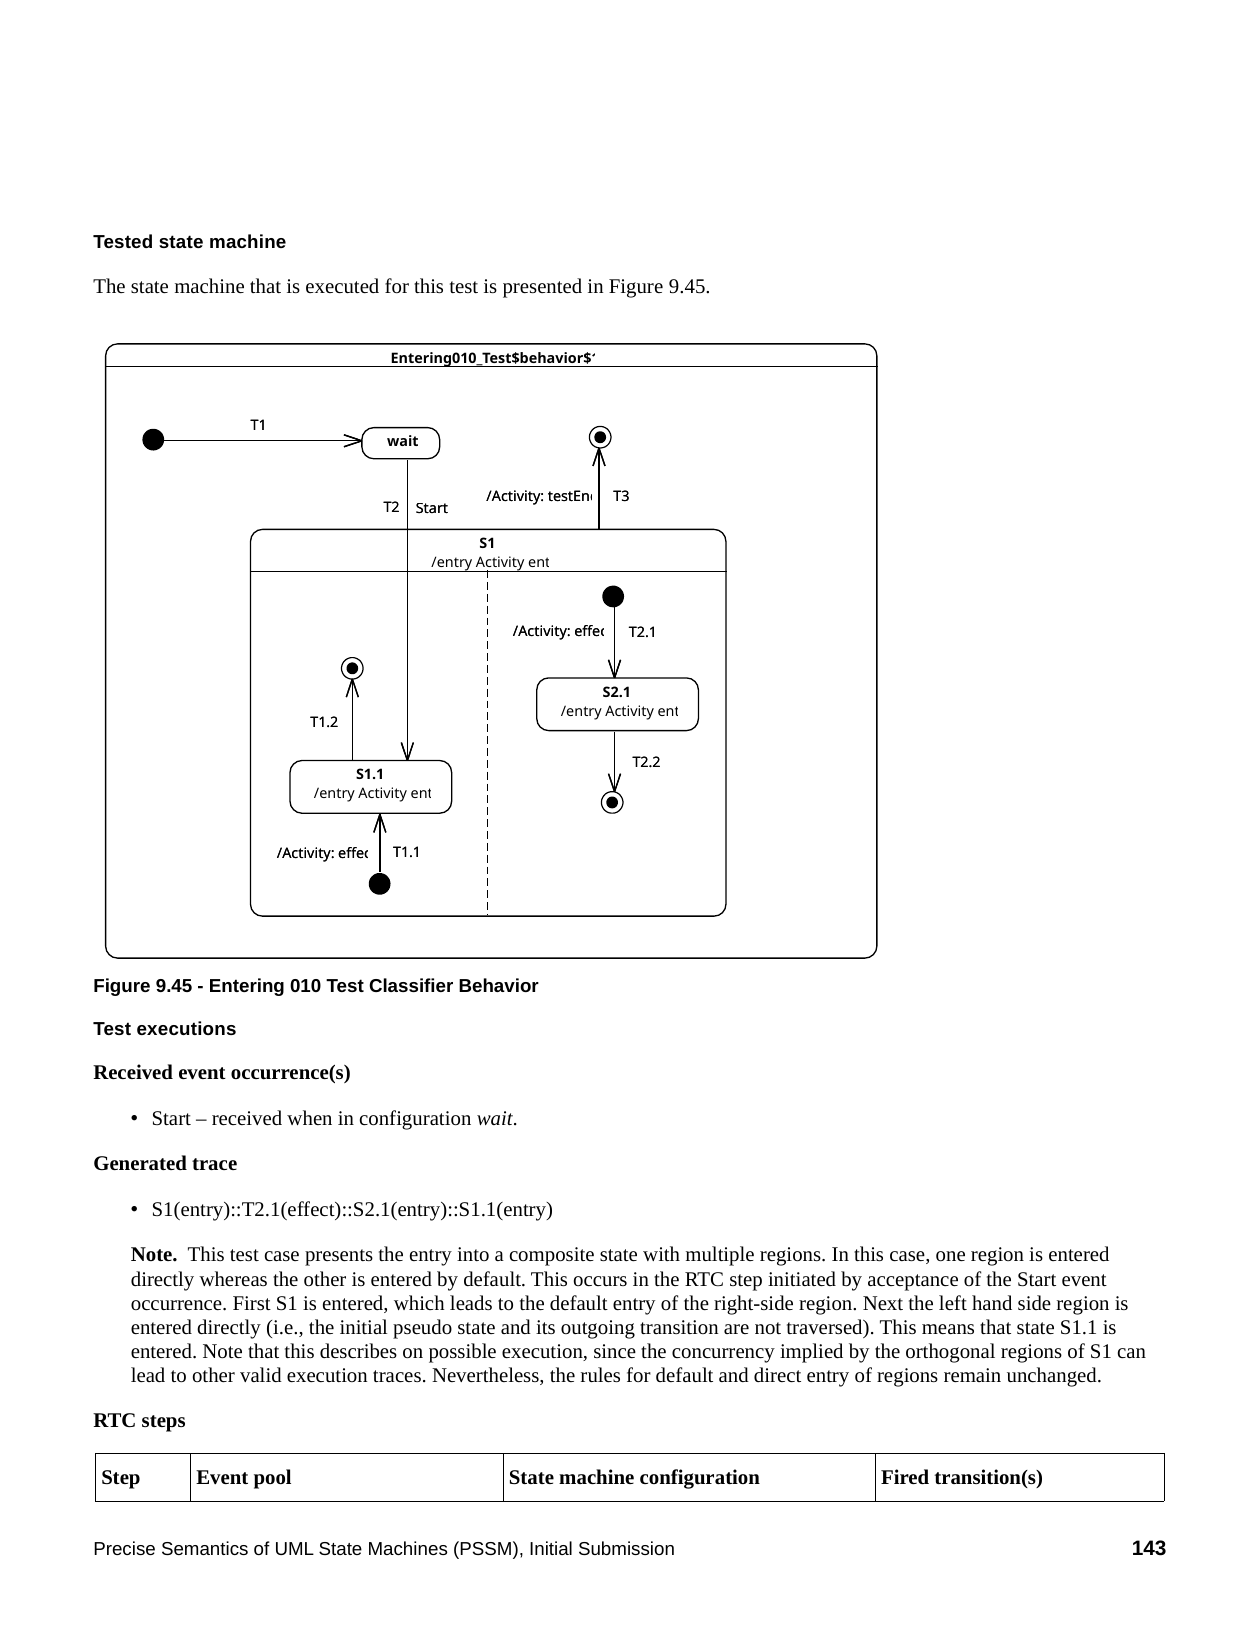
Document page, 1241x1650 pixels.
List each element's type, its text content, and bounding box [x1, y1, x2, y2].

text Generated trace [93, 1151, 1164, 1175]
table_header Event pool [191, 1454, 503, 1501]
subtitle Tested state machine [93, 231, 1164, 253]
table_header State machine configuration [504, 1454, 875, 1501]
text RTC steps [93, 1408, 1164, 1432]
subtitle Test executions [93, 319, 1164, 1039]
text The state machine that is executed for this test is presented in Figure 9.45. [93, 274, 1164, 298]
list Start – received when in configuration wait. [131, 1105, 1164, 1130]
list S1(entry)::T2.1(effect)::S2.1(entry)::S1.1(entry) [131, 1196, 1164, 1221]
text Figure 9.45 - Entering 010 Test Classifier Behavior [93, 331, 891, 997]
table_header Step [96, 1454, 190, 1501]
text Received event occurrence(s) [93, 1060, 1164, 1084]
text Note. This test case presents the entry into a composite state with multiple regions. In this case, one region is entered directly whereas the other is entered by default. This occurs in the RTC step initiated by acceptance of the Start event occurrence. First S1 is entered, which leads to the default entry of the right-side region. Next the left hand side region is entered directly (i.e., the initial pseudo state and its outgoing transition are not traversed). This means that state S1.1 is entered. Note that this describes on possible execution, since the concurrency implied by the orthogonal regions of S1 can lead to other valid execution traces. Nevertheless, the rules for default and direct entry of regions remain unchanged. [131, 1242, 1164, 1387]
table_header Fired transition(s) [876, 1454, 1164, 1501]
